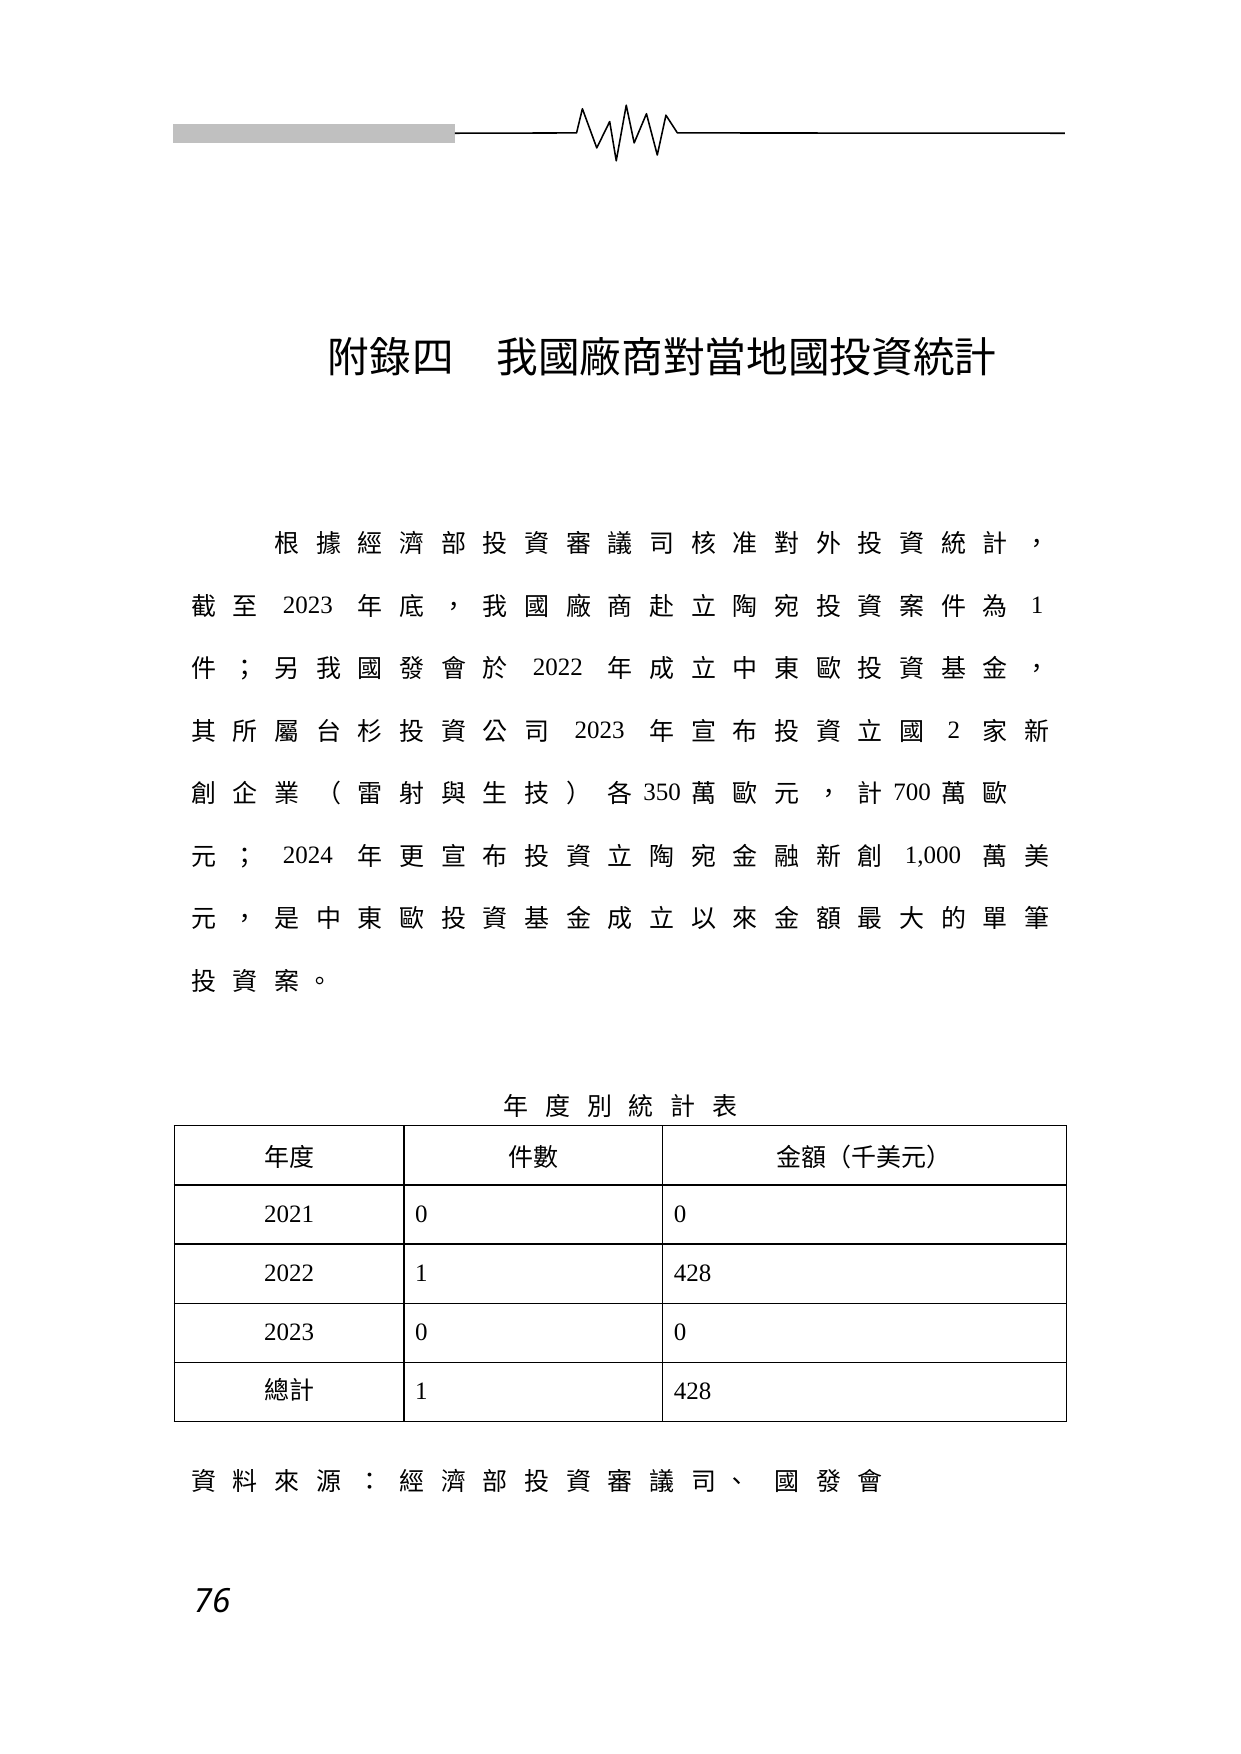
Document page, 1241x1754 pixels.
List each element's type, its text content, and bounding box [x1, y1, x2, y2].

table_header 件數 [405, 1126, 662, 1184]
text 附錄四 我國廠商對當地國投資統計 [183, 313, 1058, 375]
table_cell 2023 [175, 1304, 403, 1361]
text 根據經濟部投資審議司核准對外投資統計，截至2023年底，我國廠商赴立陶宛投資案件為1件；另我國發會於2022年成立中東歐投資基金，其所屬台杉投資公司2023年宣布投資立國2家新創企業（雷射與生技）各350萬歐元，計700萬歐元；2024年更宣布投資立陶宛金融新創1,000萬美元，是中東歐投資基金成立以來金額最大的單筆投資案。 [183, 500, 1058, 1000]
text 資料來源：經濟部投資審議司、國發會 [183, 1438, 1058, 1500]
text 年度別統計表 [183, 1063, 1058, 1125]
table_cell 1 [405, 1245, 662, 1302]
table_cell 2022 [175, 1245, 403, 1302]
table_cell 0 [405, 1186, 662, 1243]
table_cell 0 [405, 1304, 662, 1361]
table_cell 2021 [175, 1186, 403, 1243]
table_cell 0 [663, 1186, 1066, 1243]
table_cell 0 [663, 1304, 1066, 1361]
table_cell 428 [663, 1245, 1066, 1302]
table_header 年度 [175, 1126, 403, 1184]
table_header 金額（千美元） [663, 1126, 1066, 1184]
table_cell 總計 [175, 1363, 403, 1421]
table_cell 1 [405, 1363, 662, 1421]
table_cell 428 [663, 1363, 1066, 1421]
